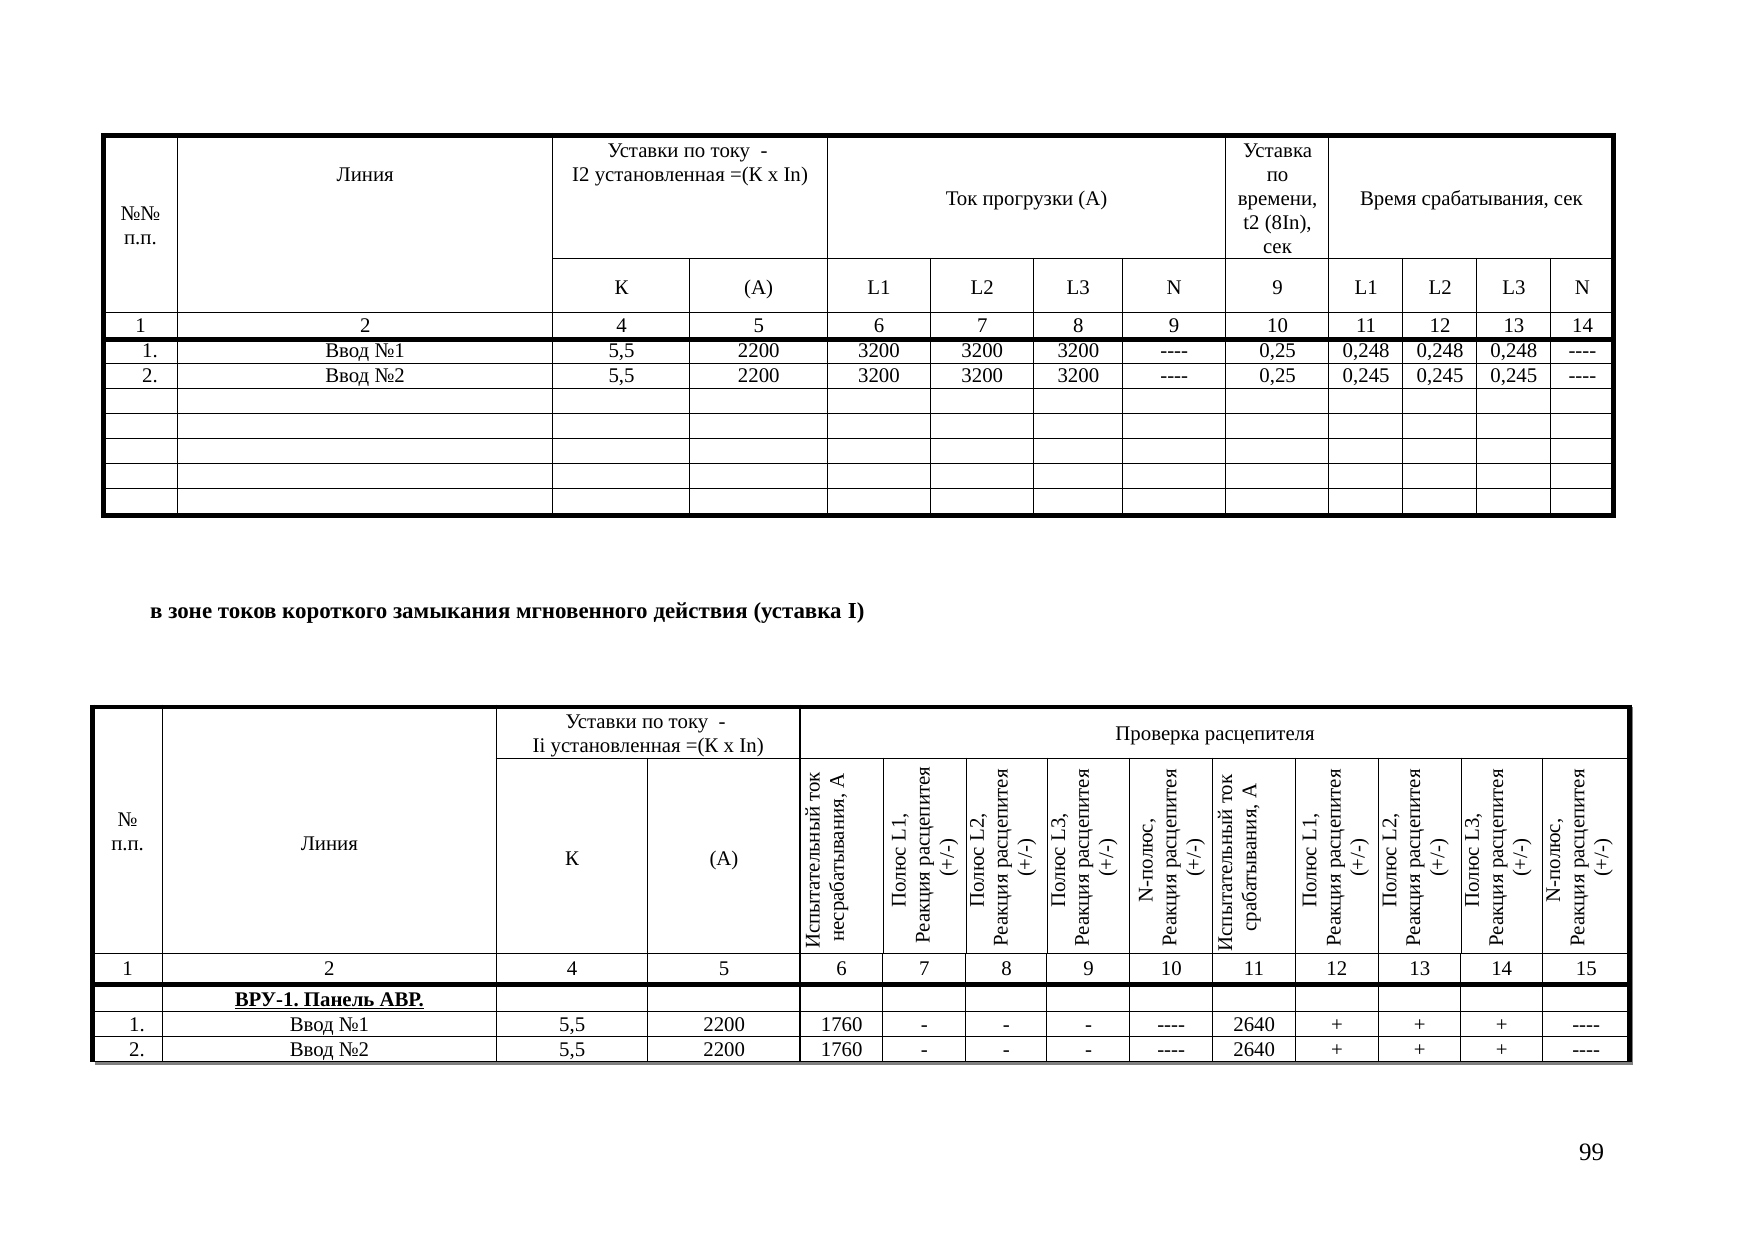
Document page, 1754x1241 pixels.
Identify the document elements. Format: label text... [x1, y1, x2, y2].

table_header Уставка по времени, t2 (8In), сек [1226, 138, 1328, 258]
table_cell 2640 [1213, 1037, 1295, 1061]
table_cell 11 [1213, 954, 1295, 982]
table_cell [178, 414, 552, 438]
table_cell - [1047, 1037, 1129, 1061]
table_cell 5,5 [497, 1037, 647, 1061]
table_header Время срабатывания, сек [1329, 138, 1611, 258]
table_cell [931, 489, 1033, 513]
table_cell [1477, 489, 1550, 513]
table_cell ---- [1130, 1037, 1212, 1061]
table_cell Ввод №2 [163, 1037, 496, 1061]
table_cell 5,5 [497, 1012, 647, 1036]
table_cell 2 [178, 313, 552, 337]
table_cell [801, 987, 882, 1011]
table_cell [1403, 389, 1476, 413]
table_cell - [1047, 1012, 1129, 1036]
table_cell [1551, 414, 1611, 438]
table_cell [1551, 464, 1611, 488]
table_cell [1226, 464, 1328, 488]
table_cell [497, 987, 647, 1011]
table_cell 7 [931, 313, 1033, 337]
table_cell [1034, 464, 1122, 488]
table_cell 1760 [801, 1037, 882, 1061]
table_cell 2640 [1213, 1012, 1295, 1036]
table_cell + [1296, 1037, 1378, 1061]
table_cell [1123, 489, 1225, 513]
table_cell L1 [828, 259, 930, 312]
table_cell 9 [1226, 259, 1328, 312]
table_cell 0,248 [1477, 342, 1550, 362]
table_cell 9 [1123, 313, 1225, 337]
table_cell К [497, 759, 647, 953]
table_cell [1034, 414, 1122, 438]
table_cell [1329, 389, 1402, 413]
table_cell 0,248 [1403, 342, 1476, 362]
table_cell [106, 489, 177, 513]
table_cell [1123, 439, 1225, 463]
table_cell (А) [648, 759, 799, 953]
table_cell [1477, 439, 1550, 463]
table_cell [1226, 414, 1328, 438]
table_cell 13 [1379, 954, 1460, 982]
table_cell 3200 [1034, 342, 1122, 362]
table_cell [106, 464, 177, 488]
table_cell [1477, 464, 1550, 488]
table_cell 1. [95, 1012, 162, 1036]
table_cell 1 [95, 954, 162, 982]
table_cell [931, 389, 1033, 413]
table_cell 5,5 [553, 364, 689, 387]
table_cell [1034, 389, 1122, 413]
table_cell [931, 464, 1033, 488]
table_cell [1213, 987, 1295, 1011]
table_cell Ввод №1 [178, 342, 552, 362]
table_cell [178, 439, 552, 463]
table_cell 12 [1296, 954, 1378, 982]
table_cell [1296, 987, 1378, 1011]
table_cell [1403, 414, 1476, 438]
table_cell [1461, 987, 1542, 1011]
table_cell N [1551, 259, 1611, 312]
table_cell + [1379, 1037, 1460, 1061]
table_cell Испытательный ток срабатывания, А [1213, 759, 1295, 953]
table_cell ВРУ-1. Панель АВР. [163, 987, 496, 1011]
table_cell 2. [106, 364, 177, 387]
table_cell - [966, 1012, 1046, 1036]
table_cell [95, 987, 162, 1011]
table_cell [553, 464, 689, 488]
table_cell Ввод №2 [178, 364, 552, 387]
table_cell [1477, 414, 1550, 438]
table_cell [106, 439, 177, 463]
table_cell 10 [1226, 313, 1328, 337]
table_cell [1034, 439, 1122, 463]
table_cell ---- [1123, 364, 1225, 387]
table_cell [1403, 439, 1476, 463]
table_cell [553, 489, 689, 513]
table_cell [828, 389, 930, 413]
table_header Уставки по току - Ii установленная =(К х In) [497, 709, 799, 757]
table_cell [178, 464, 552, 488]
table_cell 0,25 [1226, 364, 1328, 387]
table_cell [690, 464, 827, 488]
table_cell [178, 389, 552, 413]
table_cell 1 [106, 313, 177, 337]
table_cell 3200 [1034, 364, 1122, 387]
table_cell + [1461, 1012, 1542, 1036]
table_cell 1. [106, 342, 177, 362]
table_cell + [1379, 1012, 1460, 1036]
table_cell L2 [931, 259, 1033, 312]
table_cell L3 [1034, 259, 1122, 312]
text в зоне токов короткого замыкания мгновенного действия (уставка I) [150, 597, 1604, 623]
table_cell Испытательный ток несрабатывания, А [801, 759, 883, 953]
table_cell Полюс L3, Реакция расцепитея (+/-) [1048, 759, 1129, 953]
table_cell N [1123, 259, 1225, 312]
table_cell + [1296, 1012, 1378, 1036]
table_cell Полюс L1, Реакция расцепитея (+/-) [1296, 759, 1378, 953]
table_cell 4 [553, 313, 689, 337]
table_cell [690, 414, 827, 438]
table_cell [1034, 489, 1122, 513]
table_cell 0,245 [1477, 364, 1550, 387]
table_cell 0,245 [1329, 364, 1402, 387]
table_cell [1123, 389, 1225, 413]
table_cell [1226, 439, 1328, 463]
table_cell [828, 489, 930, 513]
table_header № п.п. [95, 709, 162, 953]
table_cell L3 [1477, 259, 1550, 312]
table_header №№ п.п. [106, 138, 177, 312]
table_cell [106, 389, 177, 413]
table_cell 3200 [931, 342, 1033, 362]
table_cell L2 [1403, 259, 1476, 312]
table_cell - [966, 1037, 1046, 1061]
table_cell 2200 [648, 1012, 799, 1036]
table_cell N-полюс, Реакция расцепитея (+/-) [1130, 759, 1212, 953]
table_cell Полюс L2, Реакция расцепитея (+/-) [967, 759, 1047, 953]
table_cell ---- [1543, 1012, 1627, 1036]
table_cell 0,248 [1329, 342, 1402, 362]
table_header Линия [178, 138, 552, 312]
table_cell 9 [1047, 954, 1129, 982]
table_cell [553, 389, 689, 413]
table_cell 2200 [690, 364, 827, 387]
table_cell ---- [1551, 342, 1611, 362]
table_cell [1551, 389, 1611, 413]
table_cell [966, 987, 1046, 1011]
table_cell + [1461, 1037, 1542, 1061]
table_cell 14 [1551, 313, 1611, 337]
table_cell [1329, 414, 1402, 438]
table_cell [1123, 464, 1225, 488]
table_cell 7 [883, 954, 965, 982]
table_cell [1226, 389, 1328, 413]
table_cell 3200 [931, 364, 1033, 387]
table_cell 12 [1403, 313, 1476, 337]
table_cell 5 [690, 313, 827, 337]
table_cell [1329, 439, 1402, 463]
table_cell [1477, 389, 1550, 413]
table_cell [1329, 489, 1402, 513]
table_cell [553, 439, 689, 463]
table_cell [828, 464, 930, 488]
table_cell [1543, 987, 1627, 1011]
table_cell 4 [497, 954, 647, 982]
table_cell 0,25 [1226, 342, 1328, 362]
table_cell [931, 439, 1033, 463]
table_cell [1329, 464, 1402, 488]
table_cell Полюс L1, Реакция расцепитея (+/-) [884, 759, 966, 953]
table_cell [553, 414, 689, 438]
table_cell ---- [1123, 342, 1225, 362]
table_cell [1379, 987, 1460, 1011]
table_cell 10 [1130, 954, 1212, 982]
table_cell [690, 489, 827, 513]
table_cell 0,245 [1403, 364, 1476, 387]
table_cell [106, 414, 177, 438]
table_cell 8 [1034, 313, 1122, 337]
table_cell 2200 [648, 1037, 799, 1061]
table_cell 2. [95, 1037, 162, 1061]
table_cell 3200 [828, 364, 930, 387]
table_cell Полюс L2, Реакция расцепитея (+/-) [1379, 759, 1461, 953]
table_cell N-полюс, Реакция расцепитея (+/-) [1543, 759, 1627, 953]
table_cell [828, 414, 930, 438]
table_cell 1760 [801, 1012, 882, 1036]
table_cell 11 [1329, 313, 1402, 337]
table_cell L1 [1329, 259, 1402, 312]
table_cell [1403, 489, 1476, 513]
table_cell [1551, 489, 1611, 513]
table_cell ---- [1130, 1012, 1212, 1036]
table_cell 15 [1543, 954, 1627, 982]
table_cell Ввод №1 [163, 1012, 496, 1036]
table_header Уставки по току - I2 установленная =(К х In) [553, 138, 827, 258]
table_cell [931, 414, 1033, 438]
table_header Линия [163, 709, 496, 953]
table_cell [690, 439, 827, 463]
table_cell 2 [163, 954, 496, 982]
table_header Ток прогрузки (А) [828, 138, 1225, 258]
table_cell - [883, 1012, 965, 1036]
table_cell [178, 489, 552, 513]
table_cell (А) [690, 259, 827, 312]
table_cell К [553, 259, 689, 312]
table_cell 2200 [690, 342, 827, 362]
table_cell - [883, 1037, 965, 1061]
table_cell [648, 987, 799, 1011]
table_header Проверка расцепителя [801, 709, 1627, 757]
table_cell Полюс L3, Реакция расцепитея (+/-) [1462, 759, 1542, 953]
table_cell 6 [801, 954, 882, 982]
table_cell [1226, 489, 1328, 513]
table_cell [828, 439, 930, 463]
table_cell 6 [828, 313, 930, 337]
table_cell 5,5 [553, 342, 689, 362]
table_cell [1551, 439, 1611, 463]
table_cell 14 [1461, 954, 1542, 982]
table_cell [1403, 464, 1476, 488]
table_cell ---- [1543, 1037, 1627, 1061]
table_cell 5 [648, 954, 799, 982]
table_cell [883, 987, 965, 1011]
table_cell ---- [1551, 364, 1611, 387]
table_cell [1047, 987, 1129, 1011]
table_cell 3200 [828, 342, 930, 362]
table_cell 13 [1477, 313, 1550, 337]
table_cell [690, 389, 827, 413]
table_cell [1123, 414, 1225, 438]
table_cell 8 [966, 954, 1046, 982]
table_cell [1130, 987, 1212, 1011]
